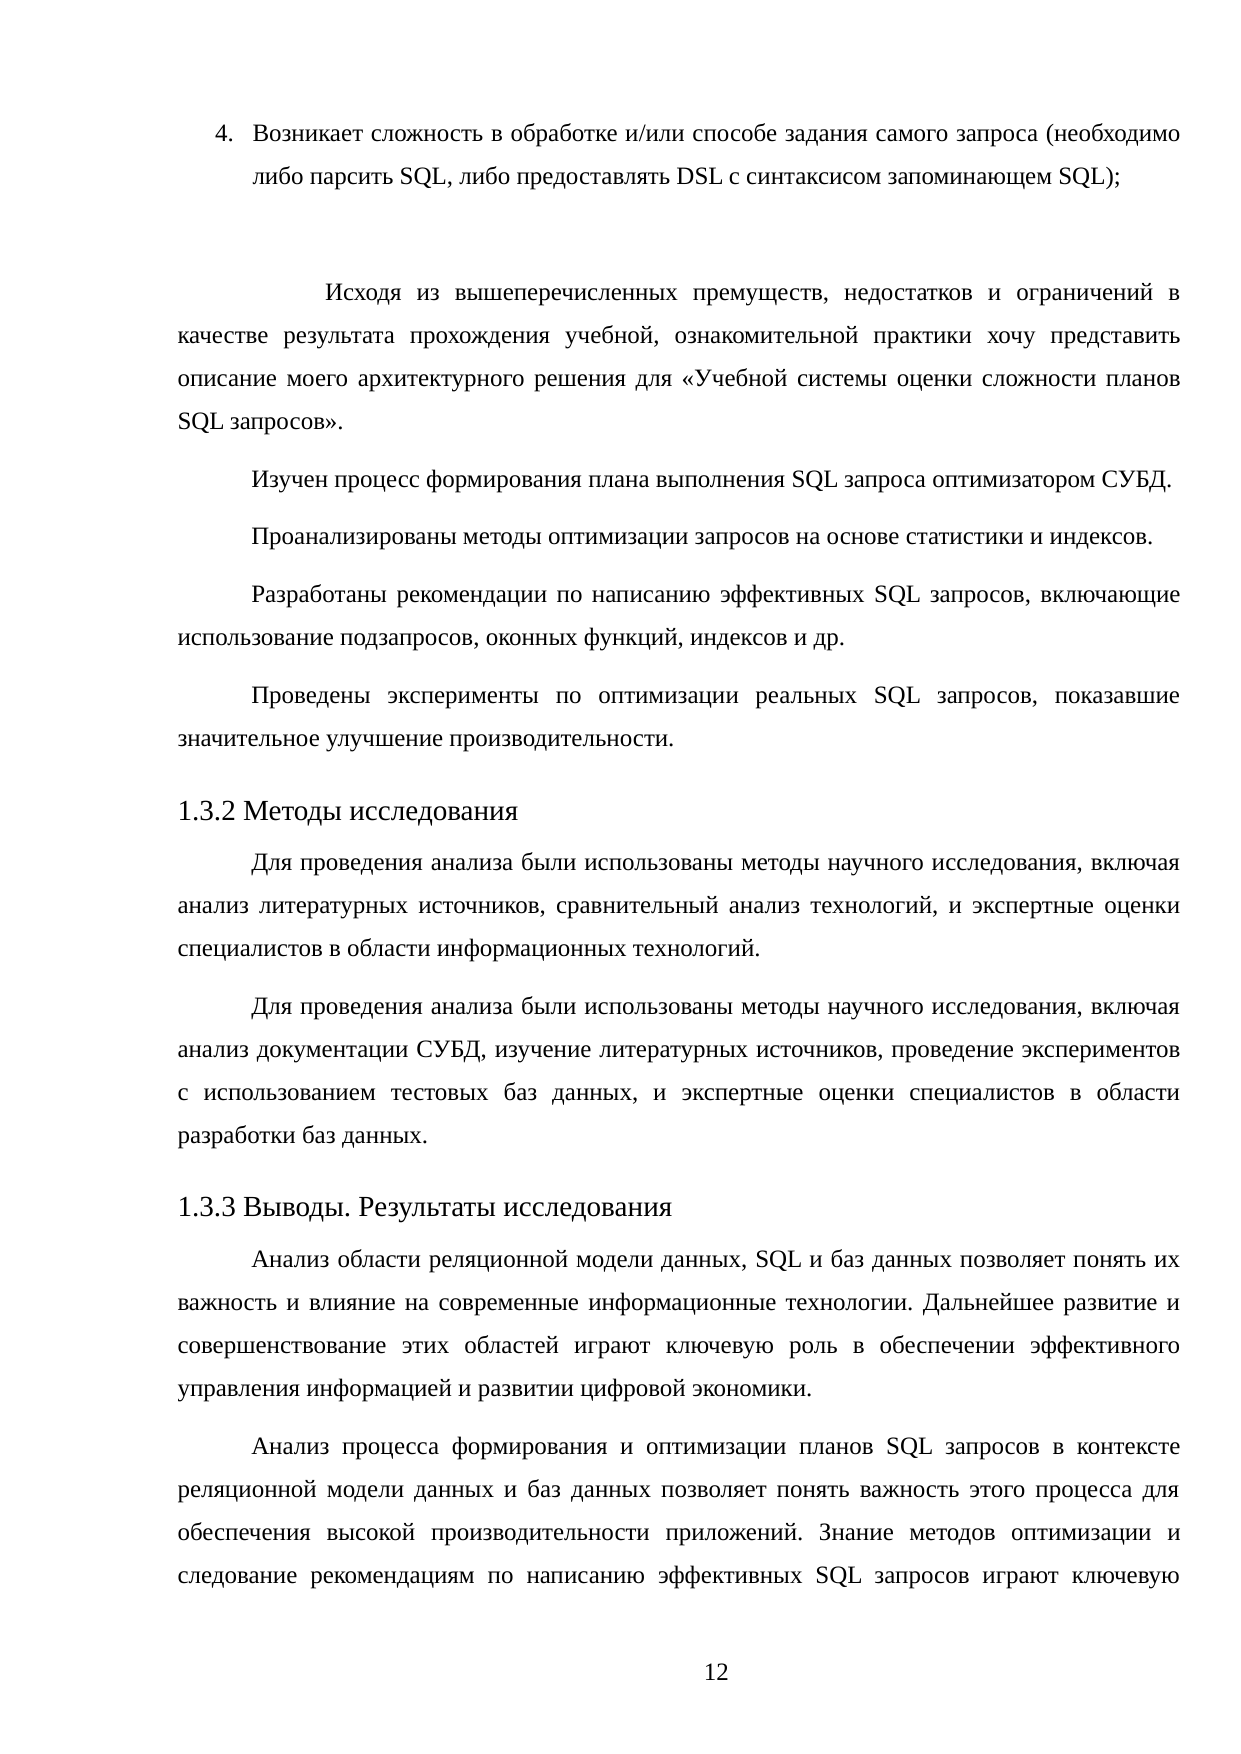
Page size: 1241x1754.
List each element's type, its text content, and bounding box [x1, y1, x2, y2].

text Исходя из вышеперечисленных премуществ, недостатков и ограничений в качестве результата прохождения учебной, ознакомительной практики хочу представить описание моего архитектурного решения для «Учебной системы оценки сложности планов SQL запросов». [177, 277, 1181, 435]
text Проведены эксперименты по оптимизации реальных SQL запросов, показавшие значительное улучшение производительности. [177, 680, 1181, 752]
text Для проведения анализа были использованы методы научного исследования, включая анализ документации СУБД, изучение литературных источников, проведение экспериментов с использованием тестовых баз данных, и экспертные оценки специалистов в области разработки баз данных. [177, 991, 1181, 1149]
text Для проведения анализа были использованы методы научного исследования, включая анализ литературных источников, сравнительный анализ технологий, и экспертные оценки специалистов в области информационных технологий. [177, 847, 1181, 962]
list Возникает сложность в обработке и/или способе задания самого запроса (необходимо либо парсить SQL, либо предоставлять DSL с синтаксисом запоминающем SQL); [215, 118, 1181, 190]
text Изучен процесс формирования плана выполнения SQL запроса оптимизатором СУБД. [177, 464, 1181, 492]
text Анализ области реляционной модели данных, SQL и баз данных позволяет понять их важность и влияние на современные информационные технологии. Дальнейшее развитие и совершенствование этих областей играют ключевую роль в обеспечении эффективного управления информацией и развитии цифровой экономики. [177, 1244, 1181, 1402]
text Проанализированы методы оптимизации запросов на основе статистики и индексов. [177, 521, 1181, 550]
text Разработаны рекомендации по написанию эффективных SQL запросов, включающие использование подзапросов, оконных функций, индексов и др. [177, 579, 1181, 651]
text Анализ процесса формирования и оптимизации планов SQL запросов в контексте реляционной модели данных и баз данных позволяет понять важность этого процесса для обеспечения высокой производительности приложений. Знание методов оптимизации и следование рекомендациям по написанию эффективных SQL запросов играют ключевую [177, 1431, 1181, 1589]
subtitle 1.3.2 Методы исследования [177, 793, 1181, 826]
subtitle 1.3.3 Выводы. Результаты исследования [177, 1189, 1181, 1223]
